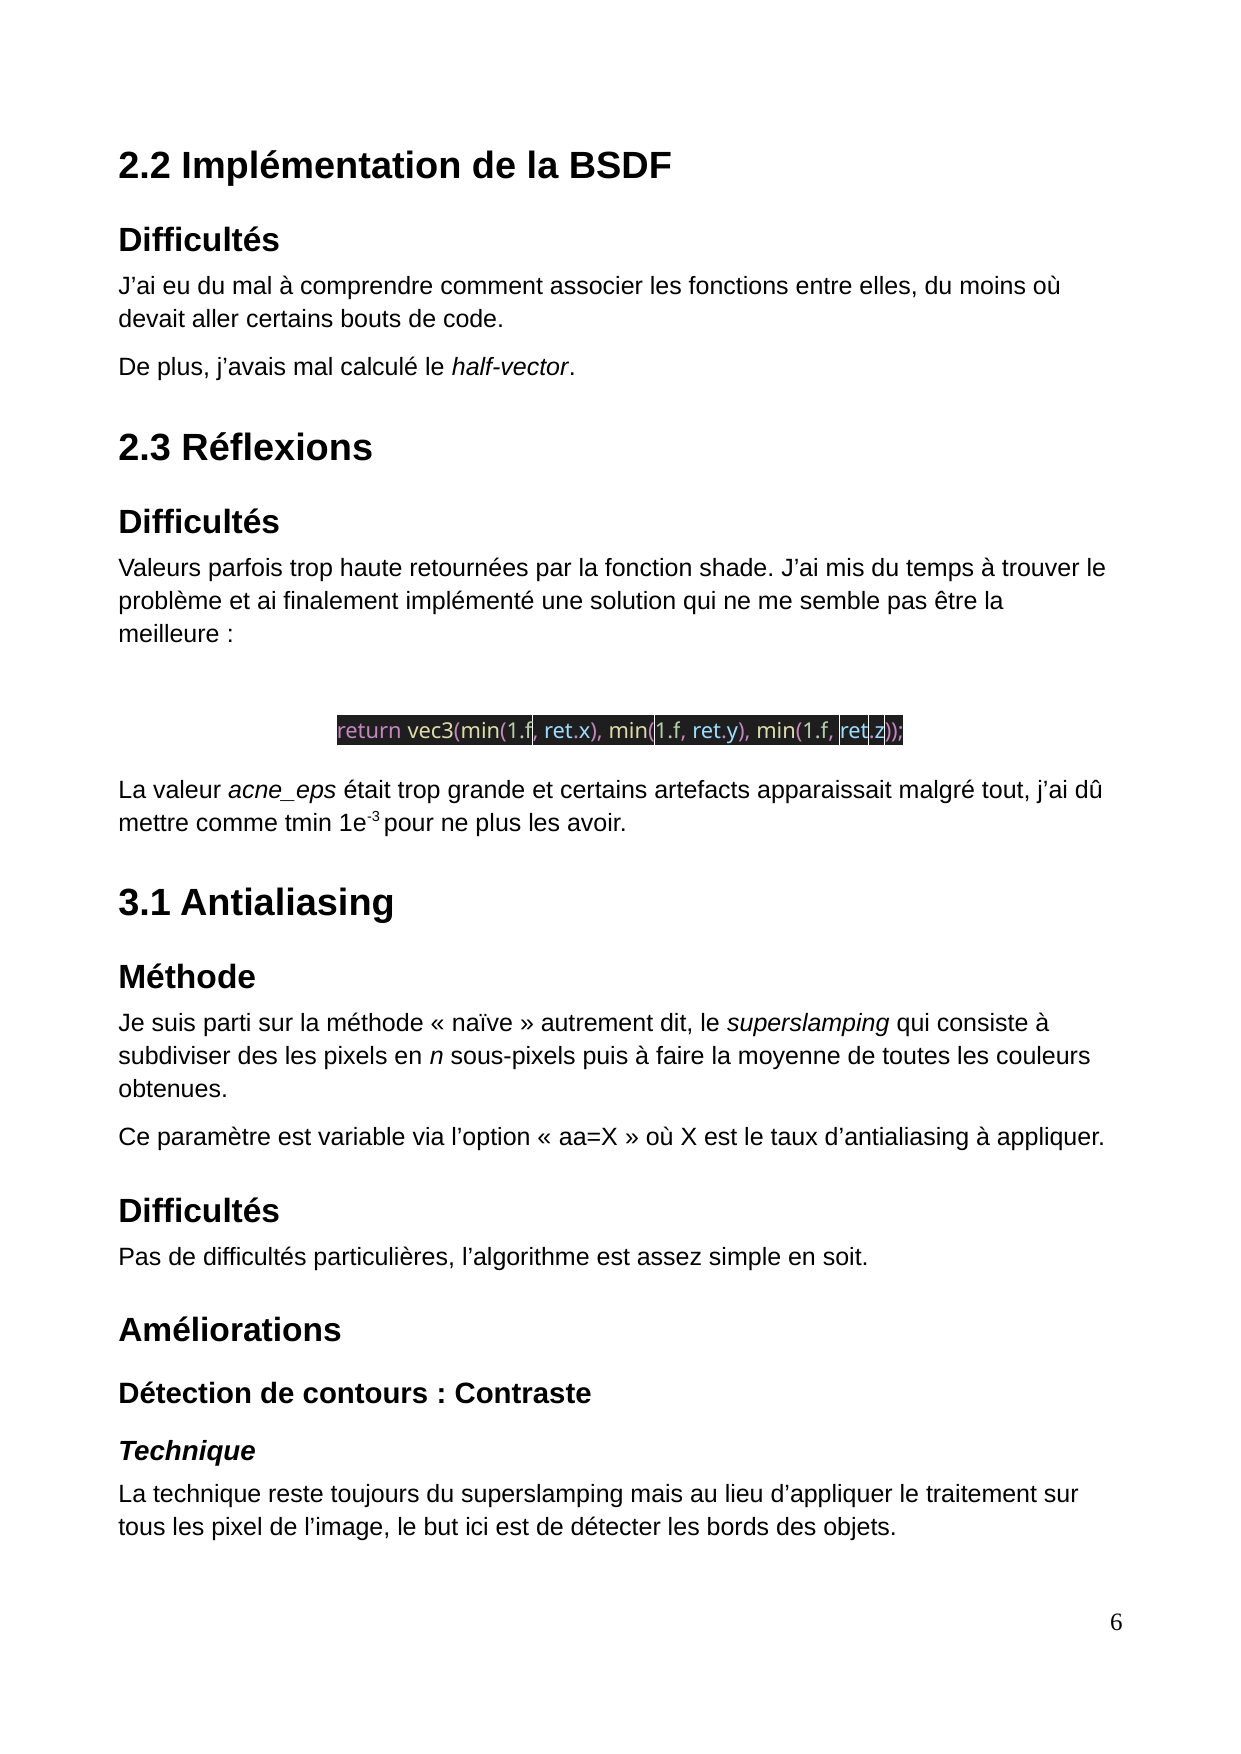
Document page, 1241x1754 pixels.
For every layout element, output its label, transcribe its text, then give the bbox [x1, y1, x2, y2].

text De plus, j’avais mal calculé le half-vector. [118, 352, 1122, 381]
text return vec3(min(1.f, ret.x), min(1.f, ret.y), min(1.f, ret.z)); [118, 715, 1122, 745]
text La valeur acne_eps était trop grande et certains artefacts apparaissait malgré tout, j’ai dû mettre comme tmin 1e-3 pour ne plus les avoir. [118, 774, 1122, 836]
text La technique reste toujours du superslamping mais au lieu d’appliquer le traitement sur tous les pixel de l’image, le but ici est de détecter les bords des objets. [118, 1479, 1122, 1541]
text Je suis parti sur la méthode « naïve » autrement dit, le superslamping qui consiste à subdiviser des les pixels en n sous-pixels puis à faire la moyenne de toutes les couleurs obtenues. [118, 1008, 1122, 1103]
subtitle 2.3 Réflexions [118, 424, 1122, 468]
text Ce paramètre est variable via l’option « aa=X » où X est le taux d’antialiasing à appliquer. [118, 1122, 1122, 1151]
text J’ai eu du mal à comprendre comment associer les fonctions entre elles, du moins où devait aller certains bouts de code. [118, 271, 1122, 333]
text Pas de difficultés particulières, l’algorithme est assez simple en soit. [118, 1242, 1122, 1270]
text Valeurs parfois trop haute retournées par la fonction shade. J’ai mis du temps à trouver le problème et ai finalement implémenté une solution qui ne me semble pas être la meilleure : [118, 553, 1122, 647]
subtitle Améliorations [118, 1310, 1122, 1349]
subtitle Difficultés [118, 501, 1122, 540]
subtitle Difficultés [118, 220, 1122, 259]
subtitle Détection de contours : Contraste [118, 1376, 1122, 1409]
subtitle 2.2 Implémentation de la BSDF [118, 143, 1122, 187]
subtitle Difficultés [118, 1190, 1122, 1229]
subtitle 3.1 Antialiasing [118, 880, 1122, 924]
subtitle Méthode [118, 957, 1122, 996]
subtitle Technique [118, 1434, 1122, 1466]
